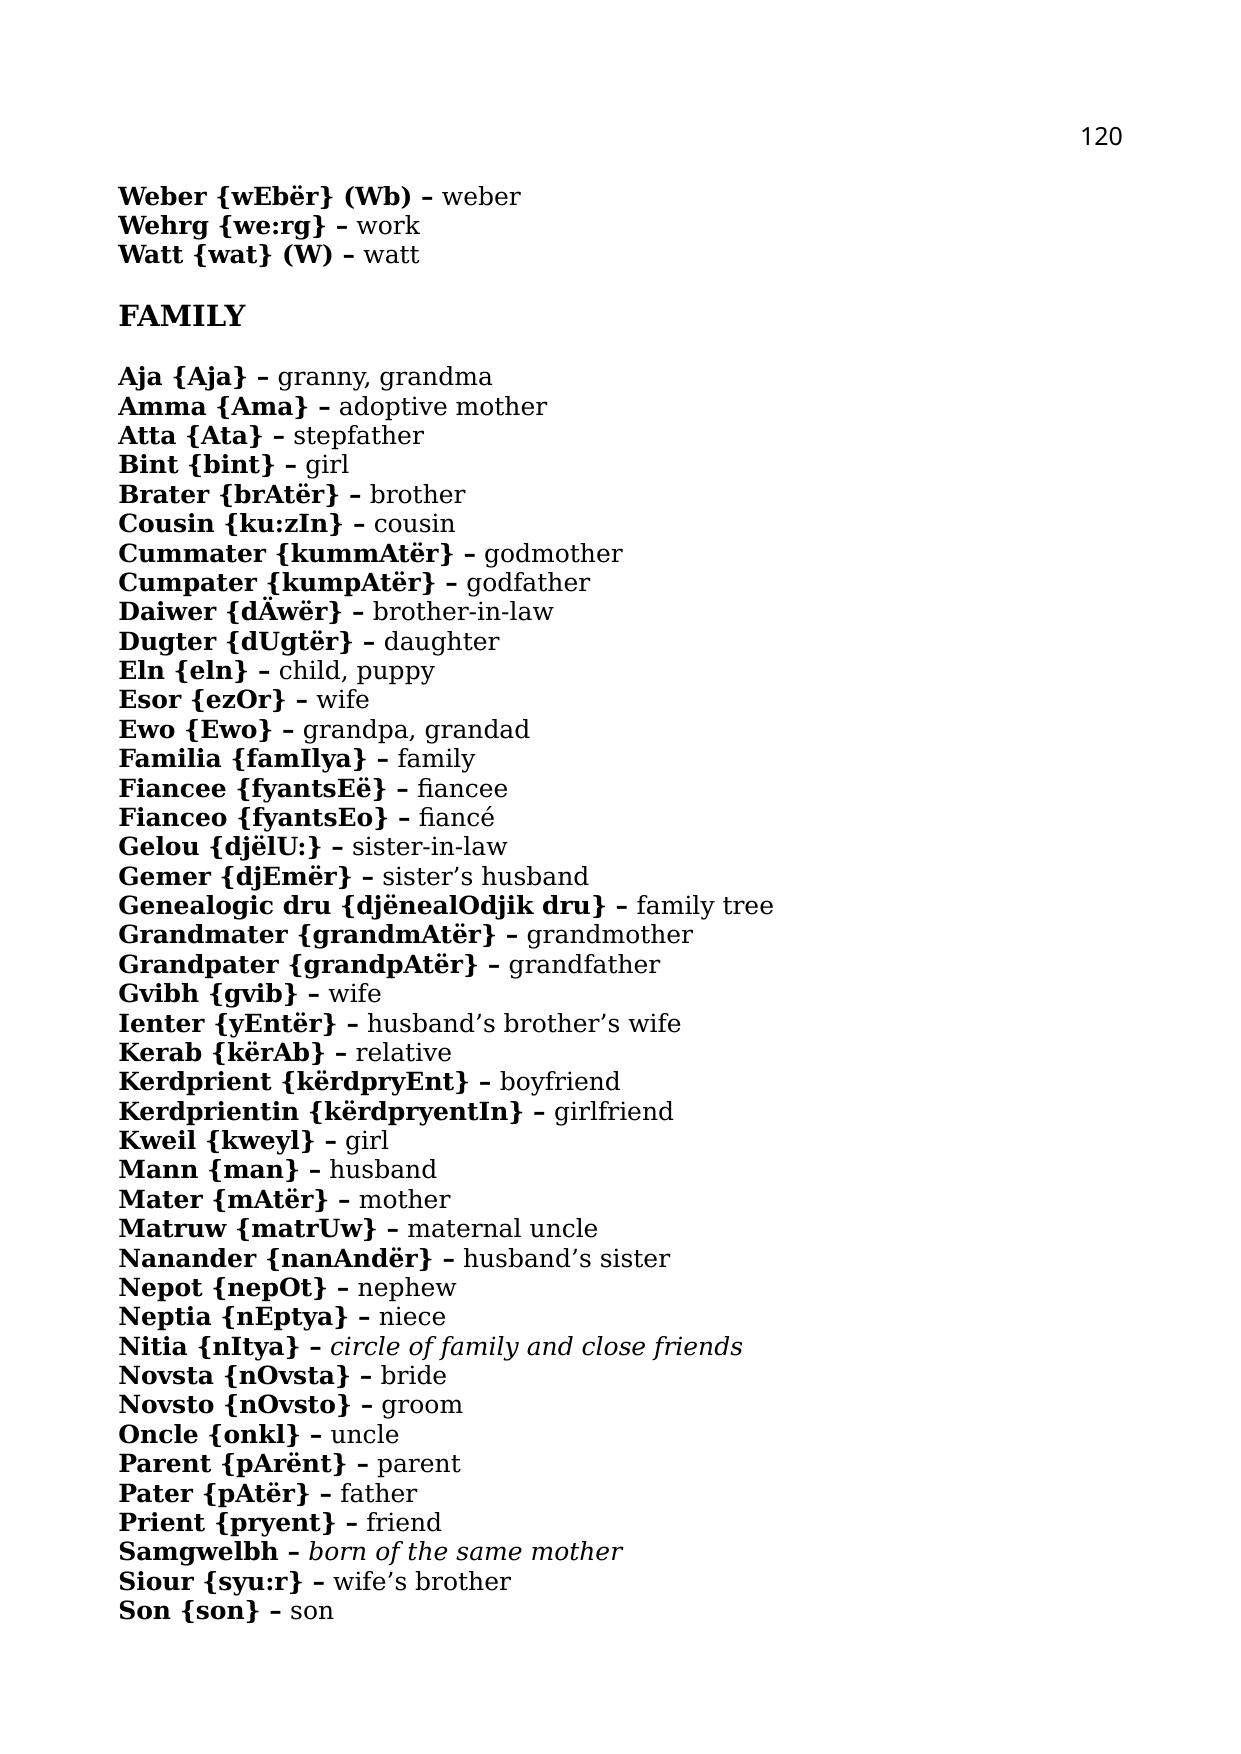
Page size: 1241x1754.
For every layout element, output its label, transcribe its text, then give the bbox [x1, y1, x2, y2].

text Cousin {ku:zIn} – cousin [118, 509, 1123, 539]
text Matruw {matrUw} – maternal uncle [118, 1214, 1123, 1244]
subtitle FAMILY [118, 299, 1123, 333]
text Parent {pArënt} – parent [118, 1449, 1123, 1479]
text Gelou {djëlU:} – sister-in-law [118, 832, 1123, 862]
text Kerab {kërAb} – relative [118, 1038, 1123, 1067]
text Gvibh {gvib} – wife [118, 979, 1123, 1009]
text Son {son} – son [118, 1596, 1123, 1626]
text Oncle {onkl} – uncle [118, 1420, 1123, 1449]
text Mann {man} – husband [118, 1156, 1123, 1185]
text Genealogic dru {djënealOdjik dru} – family tree [118, 891, 1123, 921]
text Bint {bint} – girl [118, 451, 1123, 480]
text Fiancee {fyantsEë} – fiancee [118, 774, 1123, 803]
text Nepot {nepOt} – nephew [118, 1273, 1123, 1302]
text Siour {syu:r} – wife’s brother [118, 1567, 1123, 1596]
text Cummater {kummAtër} – godmother [118, 539, 1123, 568]
text Eln {eln} – child, puppy [118, 656, 1123, 686]
text Novsto {nOvsto} – groom [118, 1391, 1123, 1420]
text Kerdprient {kërdpryEnt} – boyfriend [118, 1067, 1123, 1097]
text Kerdprientin {kërdpryentIn} – girlfriend [118, 1097, 1123, 1126]
text Ewo {Ewo} – grandpa, grandad [118, 715, 1123, 744]
text Aja {Aja} – granny, grandma [118, 362, 1123, 392]
text Mater {mAtër} – mother [118, 1185, 1123, 1214]
text Prient {pryent} – friend [118, 1508, 1123, 1537]
text Fianceo {fyantsEo} – fiancé [118, 803, 1123, 832]
text Samgwelbh – born of the same mother [118, 1537, 1123, 1567]
text Cumpater {kumpAtër} – godfather [118, 568, 1123, 597]
text Dugter {dUgtër} – daughter [118, 627, 1123, 656]
text Watt {wat} (W) – watt [118, 240, 1123, 270]
text Novsta {nOvsta} – bride [118, 1361, 1123, 1391]
text Amma {Ama} – adoptive mother [118, 392, 1123, 421]
text Gemer {djEmër} – sister’s husband [118, 862, 1123, 891]
text Kweil {kweyl} – girl [118, 1126, 1123, 1156]
text Daiwer {dÄwër} – brother-in-law [118, 597, 1123, 627]
text Pater {pAtër} – father [118, 1479, 1123, 1508]
text Neptia {nEptya} – niece [118, 1302, 1123, 1332]
text Nitia {nItya} – circle of family and close friends [118, 1332, 1123, 1361]
text Weber {wEbër} (Wb) – weber [118, 182, 1123, 211]
text Ienter {yEntër} – husband’s brother’s wife [118, 1009, 1123, 1038]
text Grandmater {grandmAtër} – grandmother [118, 921, 1123, 950]
text Atta {Ata} – stepfather [118, 421, 1123, 451]
text Nanander {nanAndër} – husband’s sister [118, 1244, 1123, 1273]
text Familia {famIlya} – family [118, 744, 1123, 774]
text Esor {ezOr} – wife [118, 686, 1123, 715]
text Grandpater {grandpAtër} – grandfather [118, 950, 1123, 979]
text Brater {brAtër} – brother [118, 480, 1123, 509]
text Wehrg {we:rg} – work [118, 211, 1123, 240]
